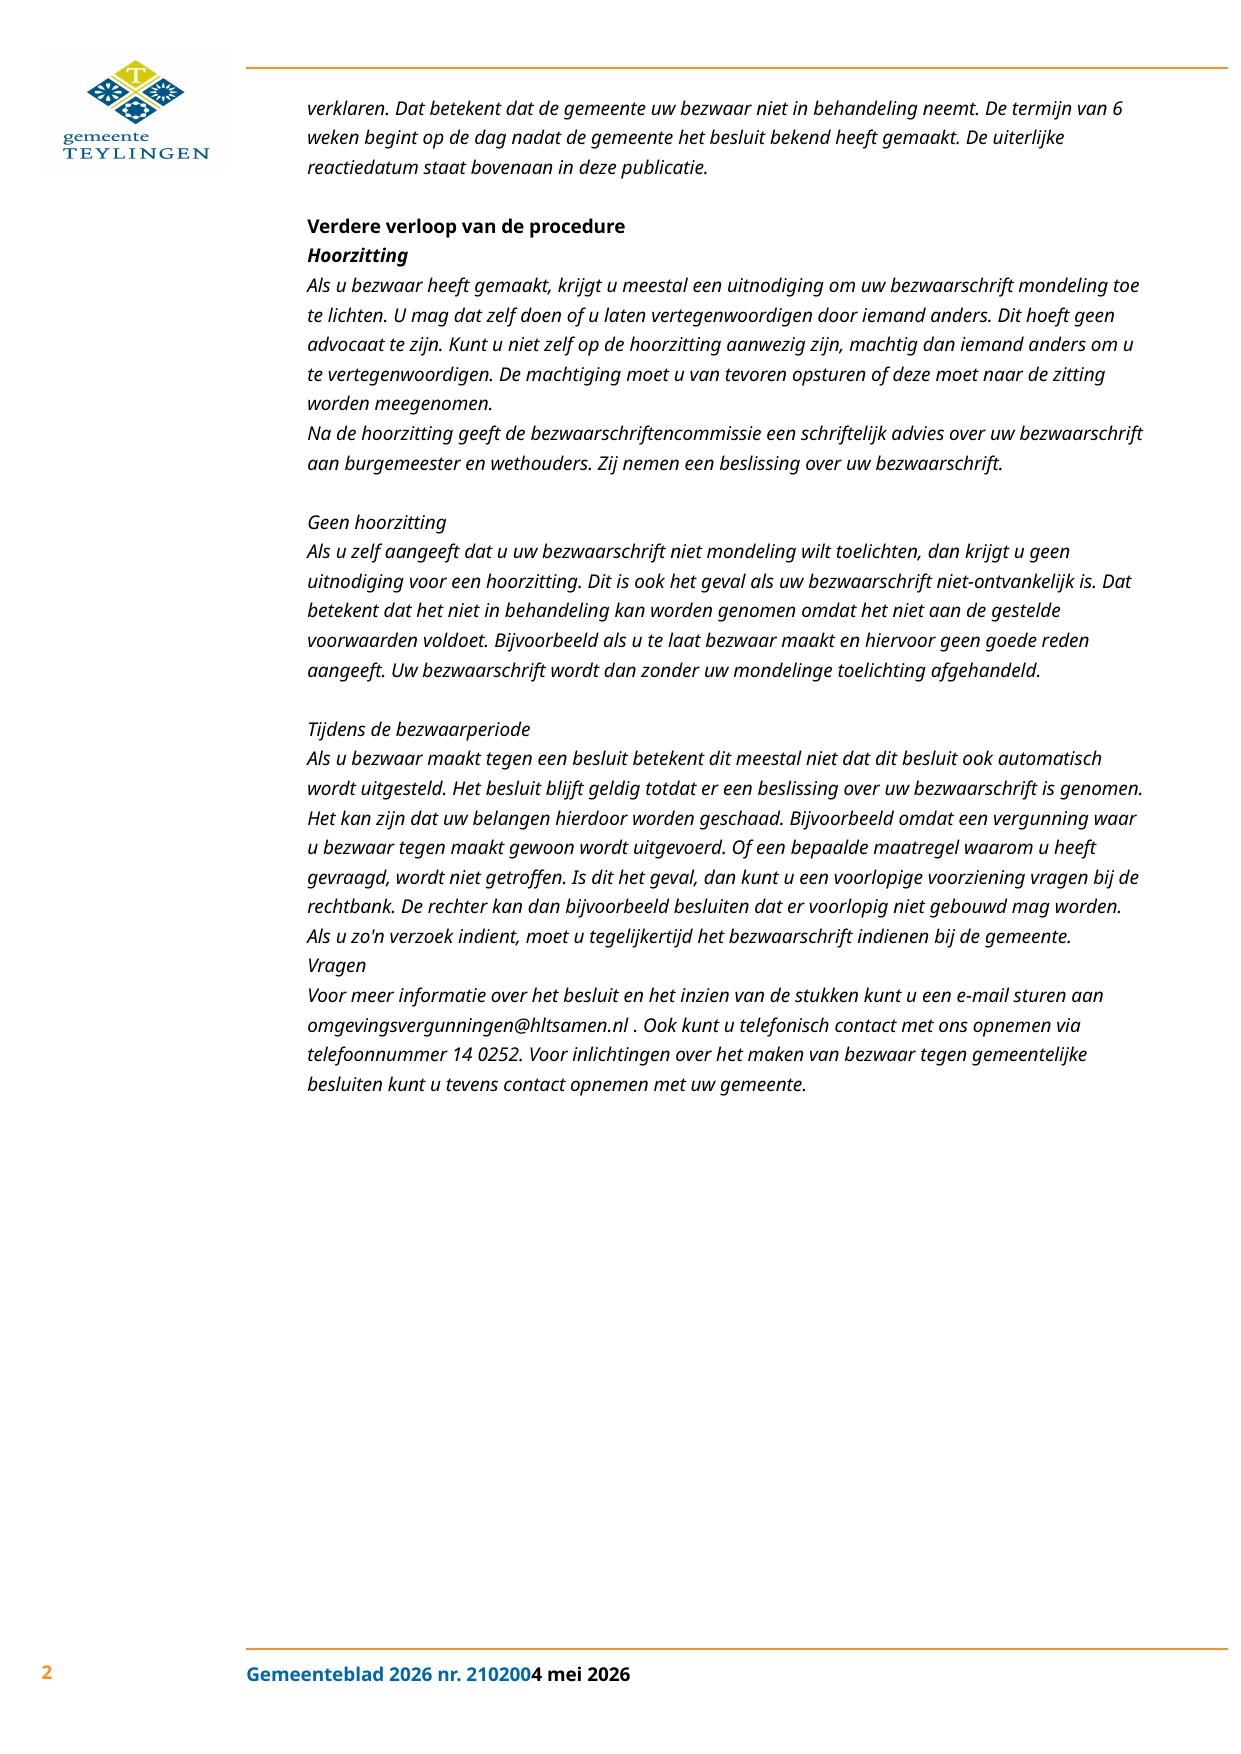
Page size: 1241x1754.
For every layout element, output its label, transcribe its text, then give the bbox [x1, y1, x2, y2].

list Tijdens de bezwaarperiode [248, 716, 1152, 742]
list Als u bezwaar heeft gemaakt, krijgt u meestal een uitnodiging om uw bezwaarschrift mondeling toe te lichten. U mag dat zelf doen of u laten vertegenwoordigen door iemand anders. Dit hoeft geen advocaat te zijn. Kunt u niet zelf op de hoorzitting aanwezig zijn, machtig dan iemand anders om u te vertegenwoordigen. De machtiging moet u van tevoren opsturen of deze moet naar de zitting worden meegenomen. [248, 272, 1152, 416]
picture [41, 47, 231, 172]
list Als u bezwaar maakt tegen een besluit betekent dit meestal niet dat dit besluit ook automatisch wordt uitgesteld. Het besluit blijft geldig totdat er een beslissing over uw bezwaarschrift is genomen. Het kan zijn dat uw belangen hierdoor worden geschaad. Bijvoorbeeld omdat een vergunning waar u bezwaar tegen maakt gewoon wordt uitgevoerd. Of een bepaalde maatregel waarom u heeft gevraagd, wordt niet getroffen. Is dit het geval, dan kunt u een voorlopige voorziening vragen bij de rechtbank. De rechter kan dan bijvoorbeeld besluiten dat er voorlopig niet gebouwd mag worden. Als u zo'n verzoek indient, moet u tegelijkertijd het bezwaarschrift indienen bij de gemeente. [248, 746, 1152, 949]
list verklaren. Dat betekent dat de gemeente uw bezwaar niet in behandeling neemt. De termijn van 6 weken begint op de dag nadat de gemeente het besluit bekend heeft gemaakt. De uiterlijke reactiedatum staat bovenaan in deze publicatie. [248, 95, 1152, 180]
list Verdere verloop van de procedure [248, 213, 1152, 239]
list Voor meer informatie over het besluit en het inzien van de stukken kunt u een e-mail sturen aan omgevingsvergunningen@hltsamen.nl . Ook kunt u telefonisch contact met ons opnemen via telefoonnummer 14 0252. Voor inlichtingen over het maken van bezwaar tegen gemeentelijke besluiten kunt u tevens contact opnemen met uw gemeente. [248, 982, 1152, 1097]
list Als u zelf aangeeft dat u uw bezwaarschrift niet mondeling wilt toelichten, dan krijgt u geen uitnodiging voor een hoorzitting. Dit is ook het geval als uw bezwaarschrift niet-ontvankelijk is. Dat betekent dat het niet in behandeling kan worden genomen omdat het niet aan de gestelde voorwaarden voldoet. Bijvoorbeeld als u te laat bezwaar maakt en hiervoor geen goede reden aangeeft. Uw bezwaarschrift wordt dan zonder uw mondelinge toelichting afgehandeld. [248, 538, 1152, 683]
list Geen hoorzitting [248, 509, 1152, 535]
list Hoorzitting [248, 243, 1152, 268]
list Vragen [248, 953, 1152, 978]
list Na de hoorzitting geeft de bezwaarschriftencommissie een schriftelijk advies over uw bezwaarschrift aan burgemeester en wethouders. Zij nemen een beslissing over uw bezwaarschrift. [248, 420, 1152, 476]
